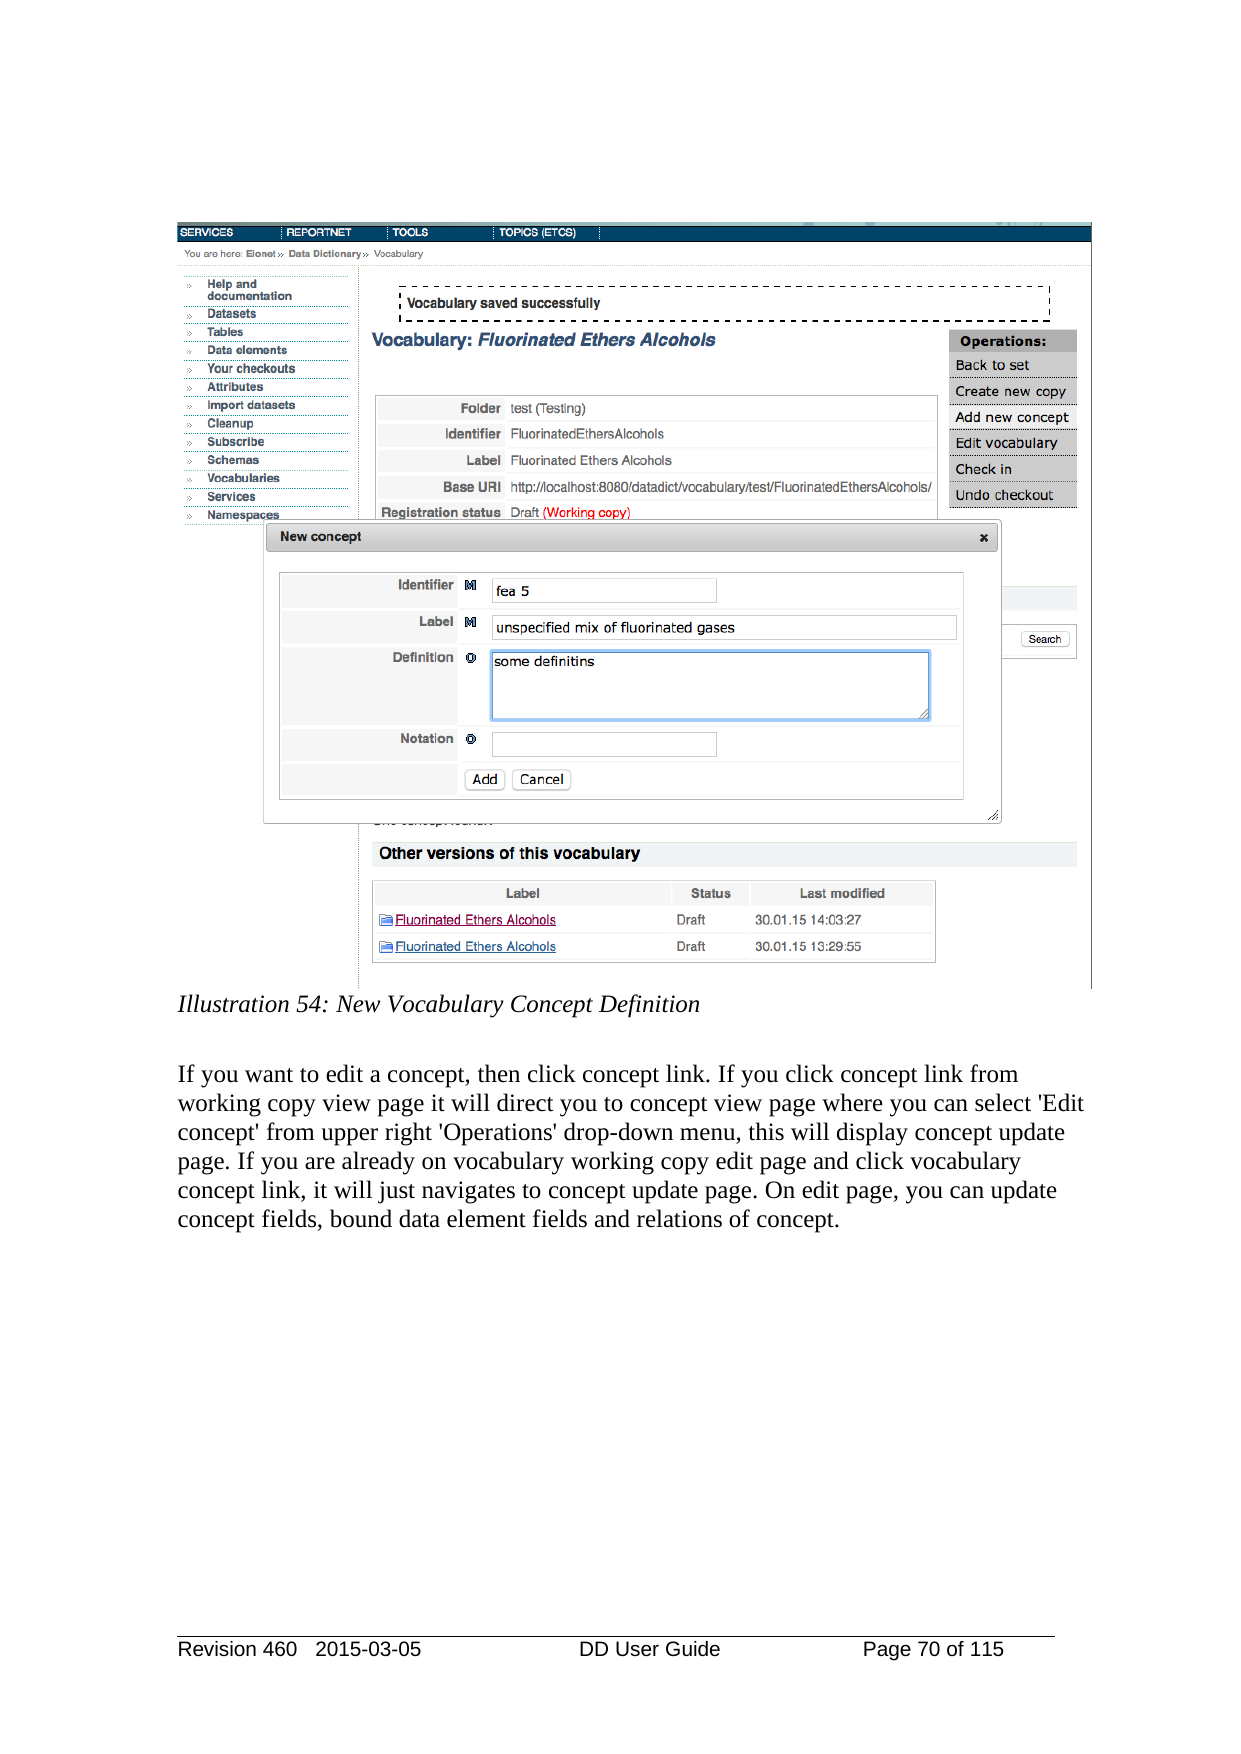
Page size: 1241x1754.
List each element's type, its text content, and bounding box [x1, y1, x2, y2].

picture [177, 222, 1093, 989]
text Illustration 54: New Vocabulary Concept Definition [177, 989, 1092, 1018]
text If you want to edit a concept, then click concept link. If you click concept link from working copy view page it will direct you to concept view page where you can select 'Edit concept' from upper right 'Operations' drop-down menu, this will display concept update page. If you are already on vocabulary working copy edit page and click vocabulary concept link, it will just navigates to concept update page. On edit page, you can update concept fields, bound data element fields and relations of concept. [177, 1059, 1092, 1233]
